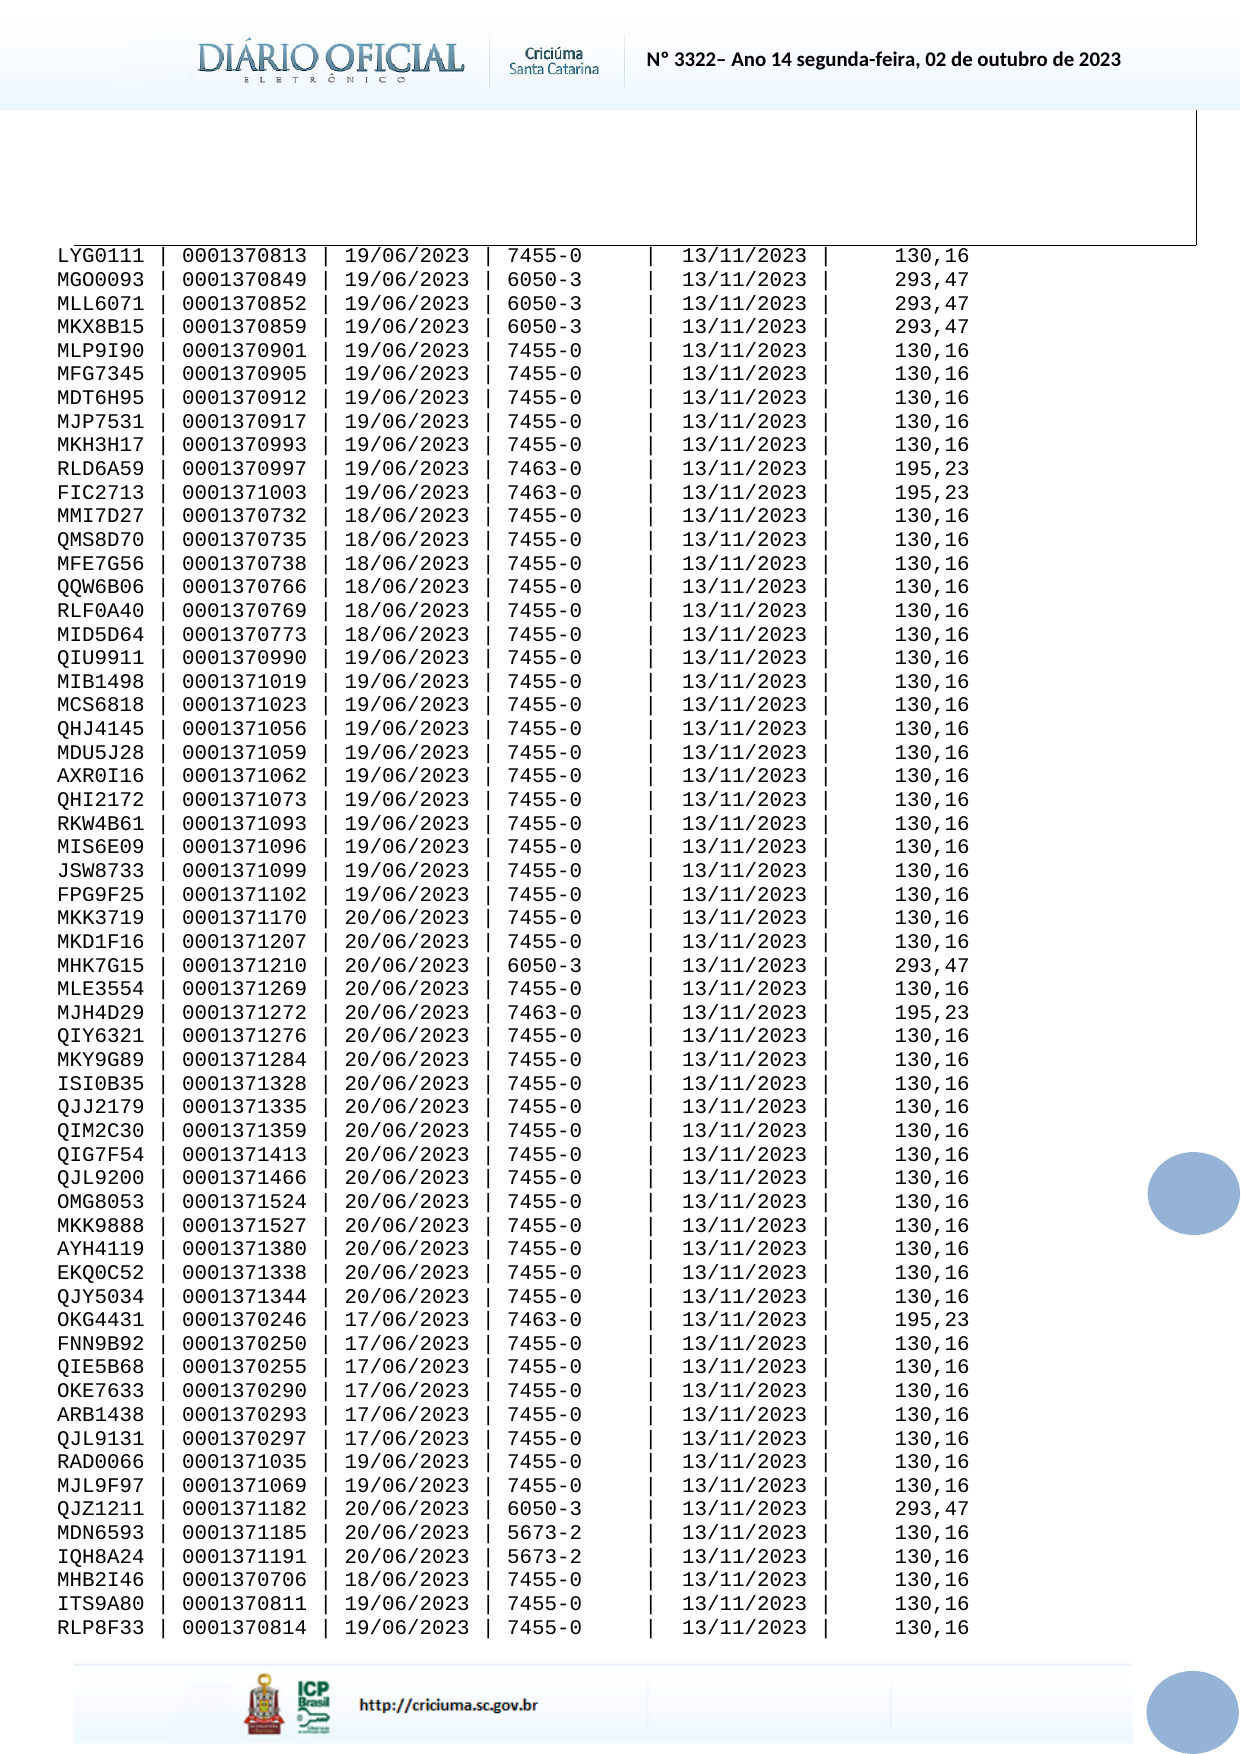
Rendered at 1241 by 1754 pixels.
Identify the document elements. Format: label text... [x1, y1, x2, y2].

text MKK9888 | 0001371527 | 20/06/2023 | 7455-0 | 13/11/2023 | 130,16 [44, 1215, 1196, 1238]
text MHB2I46 | 0001370706 | 18/06/2023 | 7455-0 | 13/11/2023 | 130,16 [44, 1569, 1196, 1593]
text ITS9A80 | 0001370811 | 19/06/2023 | 7455-0 | 13/11/2023 | 130,16 [44, 1593, 1196, 1617]
text MLL6071 | 0001370852 | 19/06/2023 | 6050-3 | 13/11/2023 | 293,47 [44, 292, 1196, 316]
text MFE7G56 | 0001370738 | 18/06/2023 | 7455-0 | 13/11/2023 | 130,16 [44, 553, 1196, 576]
text QMS8D70 | 0001370735 | 18/06/2023 | 7455-0 | 13/11/2023 | 130,16 [44, 529, 1196, 553]
text MJP7531 | 0001370917 | 19/06/2023 | 7455-0 | 13/11/2023 | 130,16 [44, 411, 1196, 434]
text ARB1438 | 0001370293 | 17/06/2023 | 7455-0 | 13/11/2023 | 130,16 [44, 1404, 1196, 1427]
text FIC2713 | 0001371003 | 19/06/2023 | 7463-0 | 13/11/2023 | 195,23 [44, 482, 1196, 505]
text OKE7633 | 0001370290 | 17/06/2023 | 7455-0 | 13/11/2023 | 130,16 [44, 1380, 1196, 1404]
text MLP9I90 | 0001370901 | 19/06/2023 | 7455-0 | 13/11/2023 | 130,16 [44, 340, 1196, 363]
text QQW6B06 | 0001370766 | 18/06/2023 | 7455-0 | 13/11/2023 | 130,16 [44, 576, 1196, 600]
text EKQ0C52 | 0001371338 | 20/06/2023 | 7455-0 | 13/11/2023 | 130,16 [44, 1262, 1196, 1286]
text QJJ2179 | 0001371335 | 20/06/2023 | 7455-0 | 13/11/2023 | 130,16 [44, 1096, 1196, 1120]
text MMI7D27 | 0001370732 | 18/06/2023 | 7455-0 | 13/11/2023 | 130,16 [44, 505, 1196, 529]
text QJZ1211 | 0001371182 | 20/06/2023 | 6050-3 | 13/11/2023 | 293,47 [44, 1498, 1196, 1522]
text OKG4431 | 0001370246 | 17/06/2023 | 7463-0 | 13/11/2023 | 195,23 [44, 1309, 1196, 1333]
text MKH3H17 | 0001370993 | 19/06/2023 | 7455-0 | 13/11/2023 | 130,16 [44, 434, 1196, 458]
text AXR0I16 | 0001371062 | 19/06/2023 | 7455-0 | 13/11/2023 | 130,16 [44, 765, 1196, 789]
text RAD0066 | 0001371035 | 19/06/2023 | 7455-0 | 13/11/2023 | 130,16 [44, 1451, 1196, 1475]
text MJH4D29 | 0001371272 | 20/06/2023 | 7463-0 | 13/11/2023 | 195,23 [44, 1002, 1196, 1026]
text MKX8B15 | 0001370859 | 19/06/2023 | 6050-3 | 13/11/2023 | 293,47 [44, 316, 1196, 340]
text FNN9B92 | 0001370250 | 17/06/2023 | 7455-0 | 13/11/2023 | 130,16 [44, 1333, 1196, 1357]
text MDT6H95 | 0001370912 | 19/06/2023 | 7455-0 | 13/11/2023 | 130,16 [44, 387, 1196, 411]
text ISI0B35 | 0001371328 | 20/06/2023 | 7455-0 | 13/11/2023 | 130,16 [44, 1073, 1196, 1096]
text QHI2172 | 0001371073 | 19/06/2023 | 7455-0 | 13/11/2023 | 130,16 [44, 789, 1196, 813]
text AYH4119 | 0001371380 | 20/06/2023 | 7455-0 | 13/11/2023 | 130,16 [44, 1238, 1196, 1262]
text IQH8A24 | 0001371191 | 20/06/2023 | 5673-2 | 13/11/2023 | 130,16 [44, 1546, 1196, 1569]
text QHJ4145 | 0001371056 | 19/06/2023 | 7455-0 | 13/11/2023 | 130,16 [44, 718, 1196, 742]
text RLD6A59 | 0001370997 | 19/06/2023 | 7463-0 | 13/11/2023 | 195,23 [44, 458, 1196, 482]
text MCS6818 | 0001371023 | 19/06/2023 | 7455-0 | 13/11/2023 | 130,16 [44, 694, 1196, 718]
text QJY5034 | 0001371344 | 20/06/2023 | 7455-0 | 13/11/2023 | 130,16 [44, 1286, 1196, 1309]
text MKD1F16 | 0001371207 | 20/06/2023 | 7455-0 | 13/11/2023 | 130,16 [44, 931, 1196, 954]
text RLF0A40 | 0001370769 | 18/06/2023 | 7455-0 | 13/11/2023 | 130,16 [44, 600, 1196, 623]
text MID5D64 | 0001370773 | 18/06/2023 | 7455-0 | 13/11/2023 | 130,16 [44, 623, 1196, 647]
text QIY6321 | 0001371276 | 20/06/2023 | 7455-0 | 13/11/2023 | 130,16 [44, 1026, 1196, 1049]
text MHK7G15 | 0001371210 | 20/06/2023 | 6050-3 | 13/11/2023 | 293,47 [44, 954, 1196, 978]
text QIM2C30 | 0001371359 | 20/06/2023 | 7455-0 | 13/11/2023 | 130,16 [44, 1120, 1196, 1144]
text MGO0093 | 0001370849 | 19/06/2023 | 6050-3 | 13/11/2023 | 293,47 [44, 269, 1196, 292]
text LYG0111 | 0001370813 | 19/06/2023 | 7455-0 | 13/11/2023 | 130,16 [44, 245, 1196, 269]
text QJL9200 | 0001371466 | 20/06/2023 | 7455-0 | 13/11/2023 | 130,16 [44, 1167, 1157, 1191]
text JSW8733 | 0001371099 | 19/06/2023 | 7455-0 | 13/11/2023 | 130,16 [44, 860, 1196, 884]
text QIG7F54 | 0001371413 | 20/06/2023 | 7455-0 | 13/11/2023 | 130,16 [44, 1144, 1196, 1167]
text QJL9131 | 0001370297 | 17/06/2023 | 7455-0 | 13/11/2023 | 130,16 [44, 1427, 1196, 1451]
text MKY9G89 | 0001371284 | 20/06/2023 | 7455-0 | 13/11/2023 | 130,16 [44, 1049, 1196, 1073]
text MDU5J28 | 0001371059 | 19/06/2023 | 7455-0 | 13/11/2023 | 130,16 [44, 742, 1196, 765]
text OMG8053 | 0001371524 | 20/06/2023 | 7455-0 | 13/11/2023 | 130,16 [44, 1191, 1153, 1215]
text MIB1498 | 0001371019 | 19/06/2023 | 7455-0 | 13/11/2023 | 130,16 [44, 671, 1196, 694]
text MJL9F97 | 0001371069 | 19/06/2023 | 7455-0 | 13/11/2023 | 130,16 [44, 1475, 1196, 1498]
text QIE5B68 | 0001370255 | 17/06/2023 | 7455-0 | 13/11/2023 | 130,16 [44, 1357, 1196, 1380]
text QIU9911 | 0001370990 | 19/06/2023 | 7455-0 | 13/11/2023 | 130,16 [44, 647, 1196, 671]
text MLE3554 | 0001371269 | 20/06/2023 | 7455-0 | 13/11/2023 | 130,16 [44, 978, 1196, 1002]
text RKW4B61 | 0001371093 | 19/06/2023 | 7455-0 | 13/11/2023 | 130,16 [44, 813, 1196, 836]
text MIS6E09 | 0001371096 | 19/06/2023 | 7455-0 | 13/11/2023 | 130,16 [44, 836, 1196, 860]
text RLP8F33 | 0001370814 | 19/06/2023 | 7455-0 | 13/11/2023 | 130,16 [44, 1617, 1196, 1640]
text MKK3719 | 0001371170 | 20/06/2023 | 7455-0 | 13/11/2023 | 130,16 [44, 907, 1196, 931]
text MDN6593 | 0001371185 | 20/06/2023 | 5673-2 | 13/11/2023 | 130,16 [44, 1522, 1196, 1546]
text MFG7345 | 0001370905 | 19/06/2023 | 7455-0 | 13/11/2023 | 130,16 [44, 363, 1196, 387]
text FPG9F25 | 0001371102 | 19/06/2023 | 7455-0 | 13/11/2023 | 130,16 [44, 884, 1196, 907]
